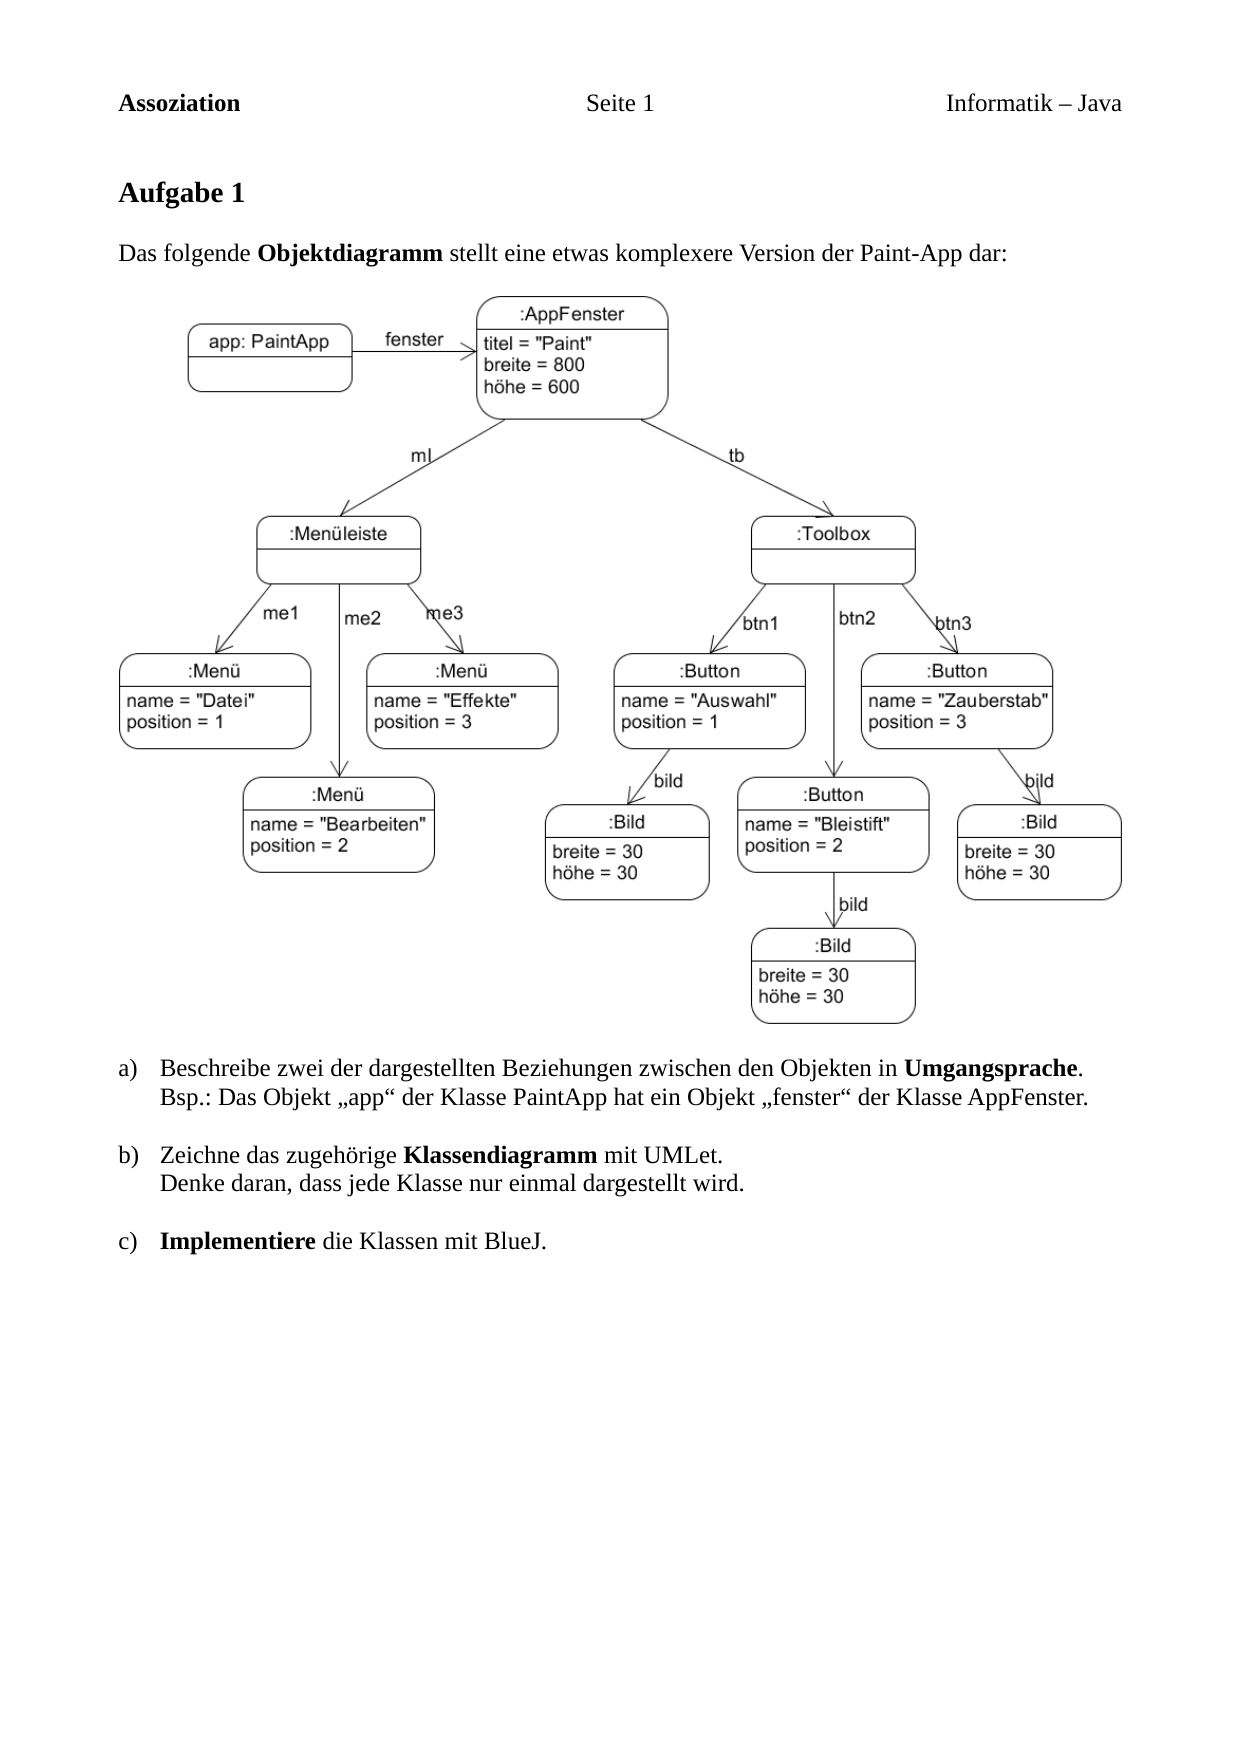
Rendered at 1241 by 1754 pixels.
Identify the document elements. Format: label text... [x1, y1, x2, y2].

picture [118, 295, 1123, 1025]
list Zeichne das zugehörige Klassendiagramm mit UMLet. Denke daran, dass jede Klasse nur einmal dargestellt wird. [118, 1140, 1122, 1197]
text Das folgende Objektdiagramm stellt eine etwas komplexere Version der Paint-App dar: [118, 238, 1122, 267]
list Beschreibe zwei der dargestellten Beziehungen zwischen den Objekten in Umgangsprache. Bsp.: Das Objekt „app“ der Klasse PaintApp hat ein Objekt „fenster“ der Klasse AppFenster. [118, 1053, 1122, 1111]
text Aufgabe 1 [118, 176, 1122, 209]
list Implementiere die Klassen mit BlueJ. [118, 1226, 1122, 1255]
